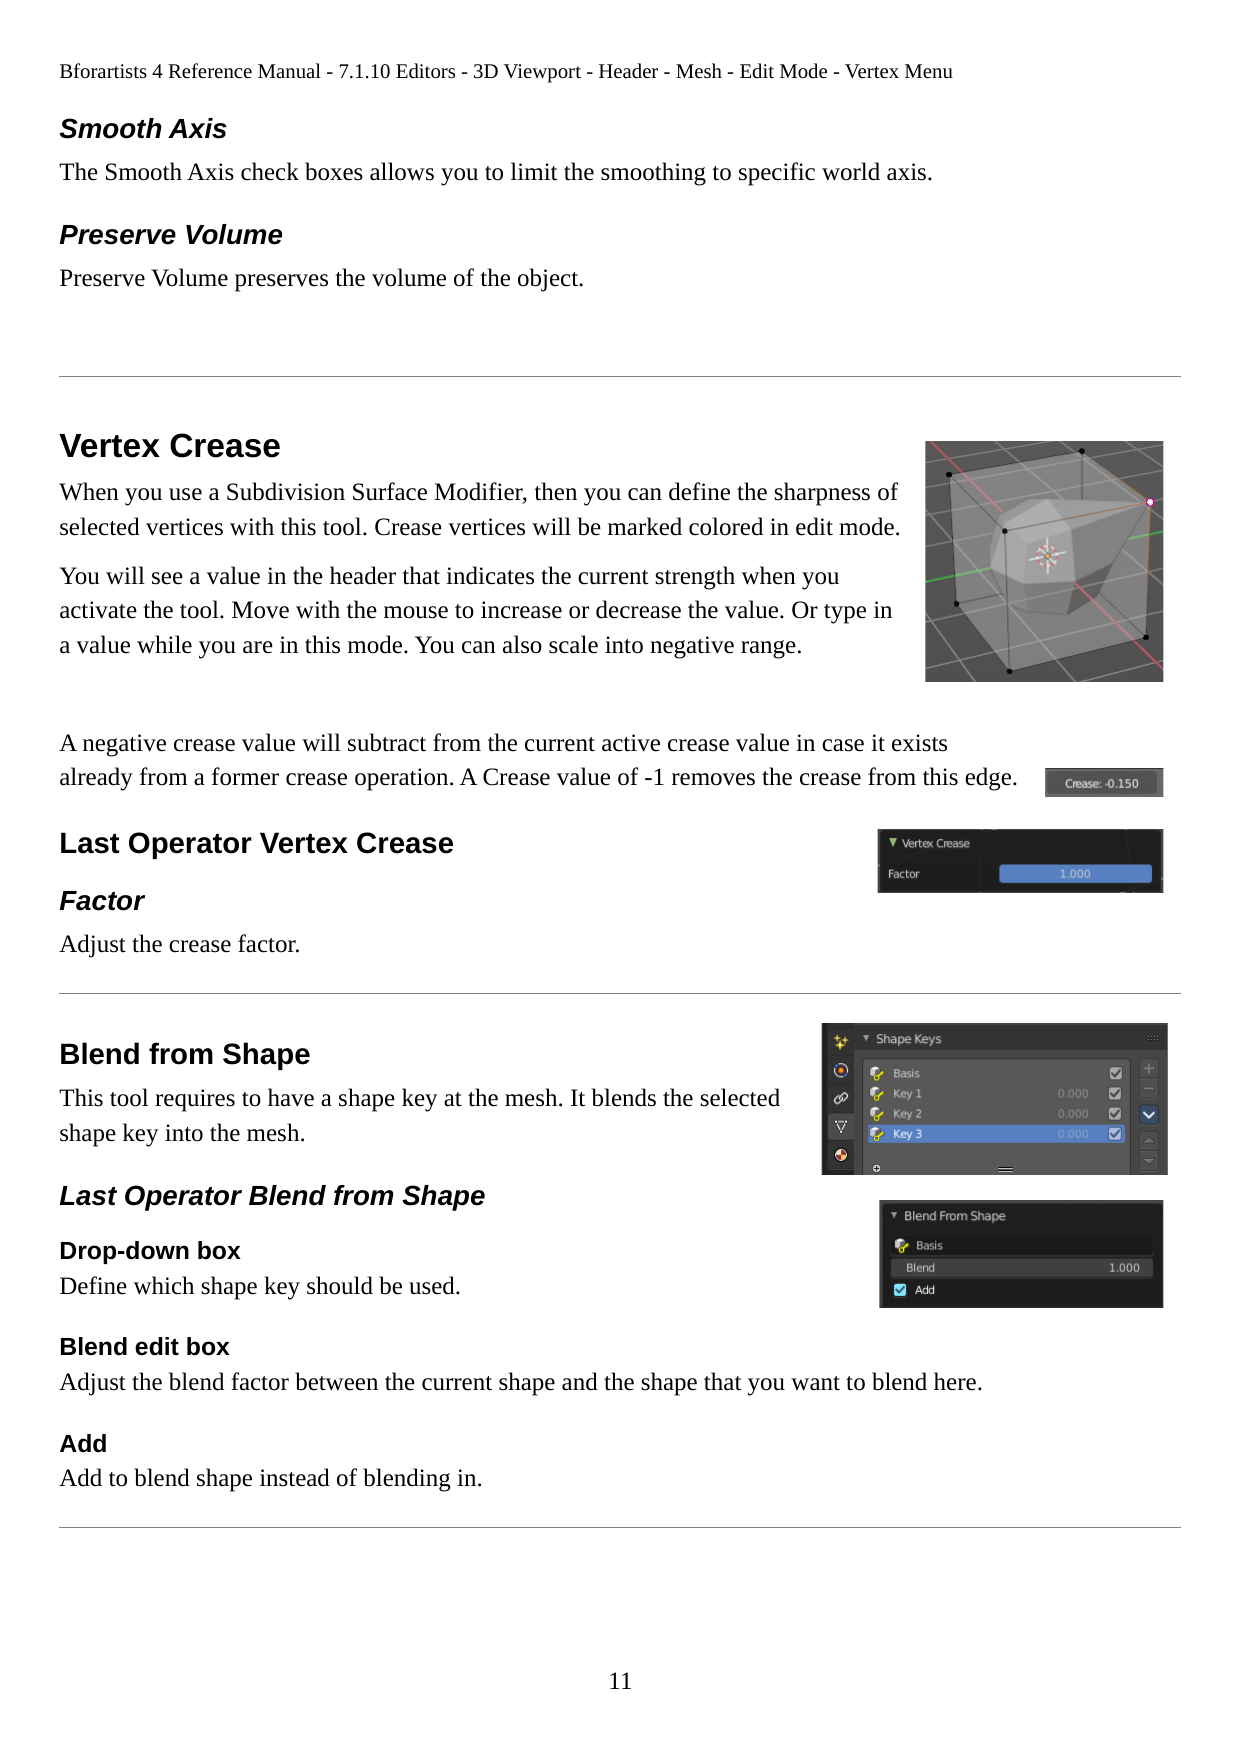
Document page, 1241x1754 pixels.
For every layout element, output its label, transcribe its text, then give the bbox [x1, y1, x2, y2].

subtitle Drop-down box [59, 1236, 879, 1264]
subtitle Smooth Axis [59, 113, 1181, 144]
text A negative crease value will subtract from the current active crease value in case it exists already from a former crease operation. A Crease value of -1 removes the crease from this edge. [59, 728, 1181, 791]
subtitle [1168, 1037, 1181, 1071]
text Adjust the blend factor between the current shape and the shape that you want to blend here. [59, 1367, 1181, 1396]
text Define which shape key should be used. [59, 1271, 879, 1299]
subtitle Factor [59, 885, 1181, 917]
picture [1045, 768, 1164, 797]
picture [877, 829, 1164, 893]
subtitle [1164, 1236, 1181, 1264]
text When you use a Subdivision Surface Modifier, then you can define the sharpness of selected vertices with this tool. Crease vertices will be marked colored in edit mode. [59, 477, 925, 540]
subtitle Blend from Shape [59, 1037, 821, 1071]
subtitle Vertex Crease [59, 426, 1181, 465]
picture [821, 1023, 1168, 1175]
text Adjust the crease factor. [59, 929, 1181, 958]
picture [879, 1200, 1164, 1308]
subtitle Preserve Volume [59, 218, 1181, 250]
text You will see a value in the header that indicates the current strength when you activate the tool. Move with the mouse to increase or decrease the value. Or type in a value while you are in this mode. You can also scale into negative range. [59, 561, 925, 658]
subtitle Last Operator Vertex Crease [59, 826, 1181, 860]
picture [925, 441, 1164, 682]
text The Smooth Axis check boxes allows you to limit the smoothing to specific world axis. [59, 157, 1181, 186]
subtitle Blend edit box [59, 1332, 1181, 1361]
text Add to blend shape instead of blending in. [59, 1463, 1181, 1492]
text This tool requires to have a shape key at the mesh. It blends the selected shape key into the mesh. [59, 1083, 821, 1146]
text Preserve Volume preserves the volume of the object. [59, 263, 1181, 292]
subtitle Last Operator Blend from Shape [59, 1179, 1181, 1211]
subtitle Add [59, 1429, 1181, 1457]
